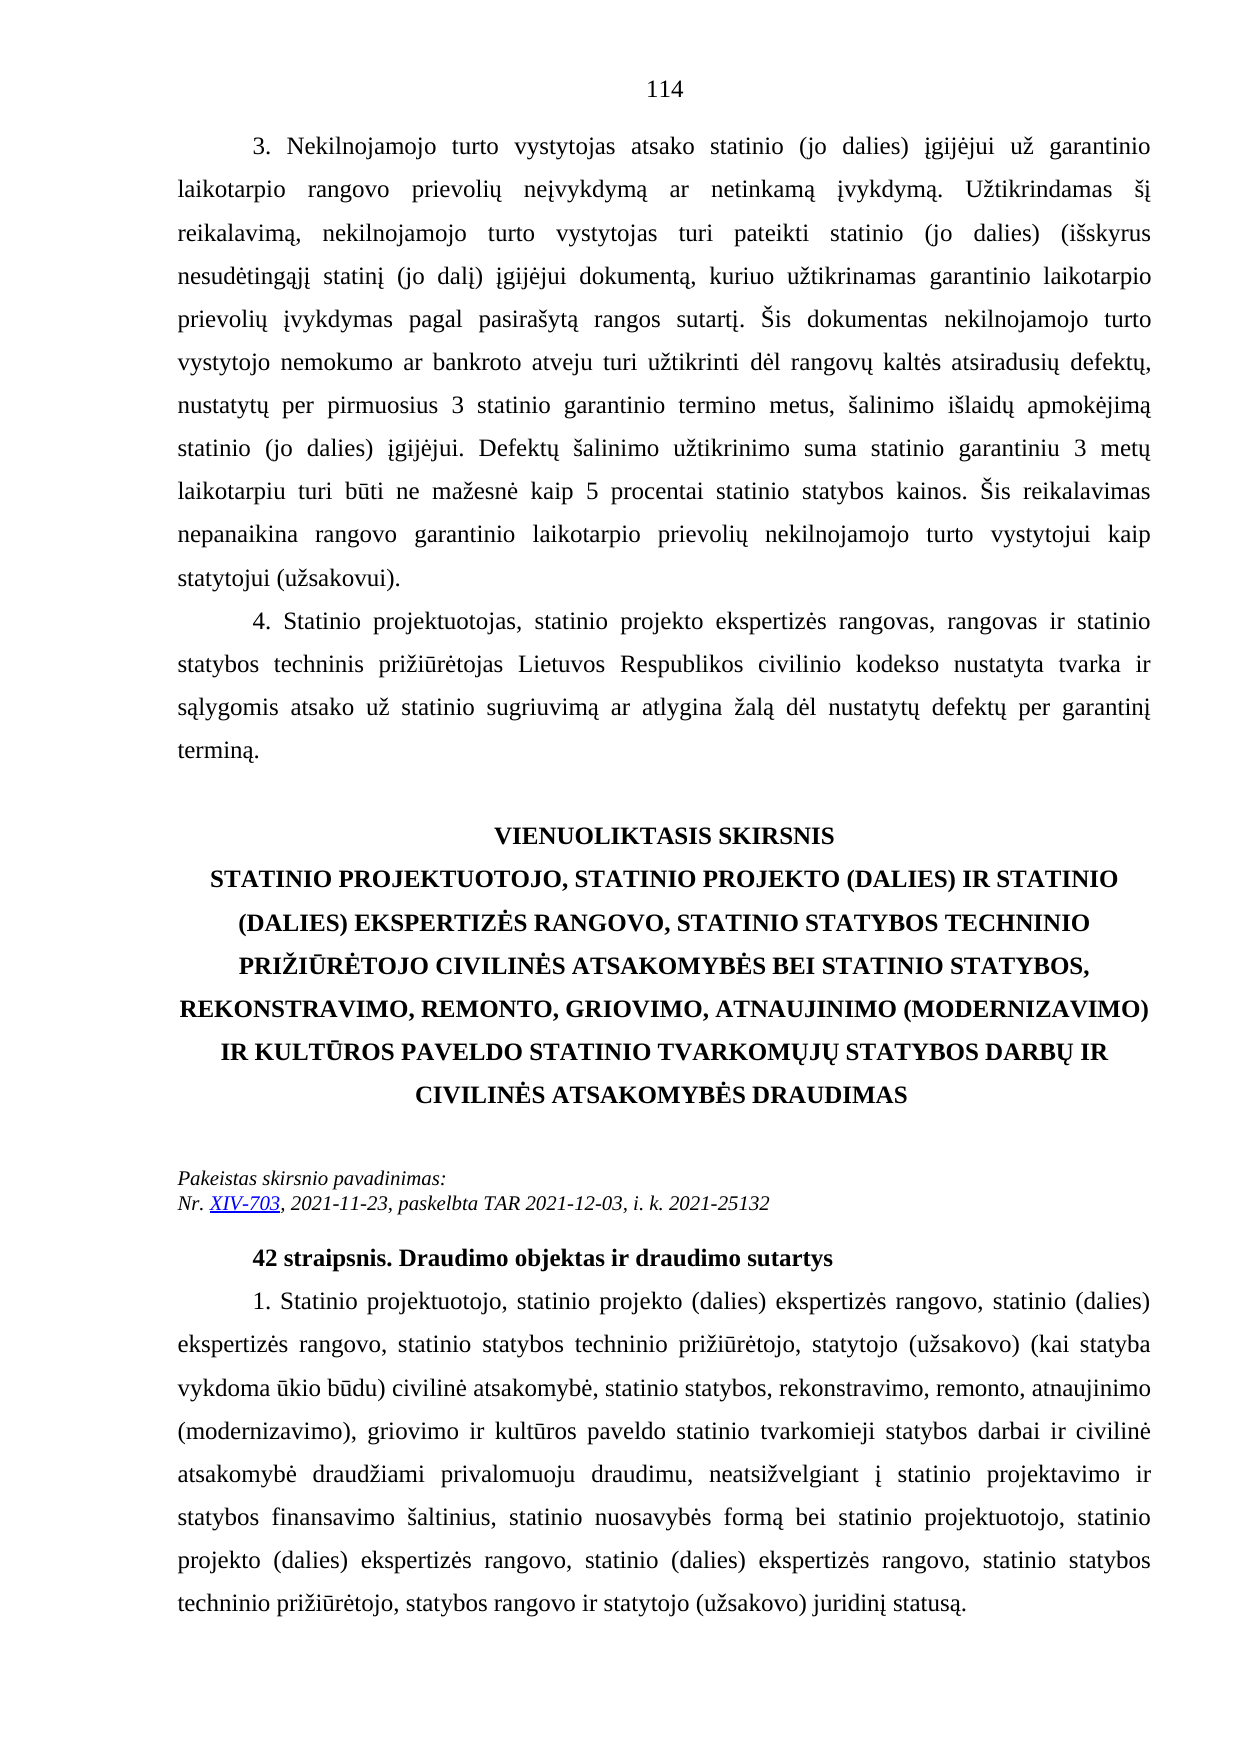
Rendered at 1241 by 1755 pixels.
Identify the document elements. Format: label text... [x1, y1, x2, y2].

text 1. Statinio projektuotojo, statinio projekto (dalies) ekspertizės rangovo, statinio (dalies) ekspertizės rangovo, statinio statybos techninio prižiūrėtojo, statytojo (užsakovo) (kai statyba vykdoma ūkio būdu) civilinė atsakomybė, statinio statybos, rekonstravimo, remonto, atnaujinimo (modernizavimo), griovimo ir kultūros paveldo statinio tvarkomieji statybos darbai ir civilinė atsakomybė draudžiami privalomuoju draudimu, neatsižvelgiant į statinio projektavimo ir statybos finansavimo šaltinius, statinio nuosavybės formą bei statinio projektuotojo, statinio projekto (dalies) ekspertizės rangovo, statinio (dalies) ekspertizės rangovo, statinio statybos techninio prižiūrėtojo, statybos rangovo ir statytojo (užsakovo) juridinį statusą. [177, 1286, 1152, 1617]
text 3. Nekilnojamojo turto vystytojas atsako statinio (jo dalies) įgijėjui už garantinio laikotarpio rangovo prievolių neįvykdymą ar netinkamą įvykdymą. Užtikrindamas šį reikalavimą, nekilnojamojo turto vystytojas turi pateikti statinio (jo dalies) (išskyrus nesudėtingąjį statinį (jo dalį) įgijėjui dokumentą, kuriuo užtikrinamas garantinio laikotarpio prievolių įvykdymas pagal pasirašytą rangos sutartį. Šis dokumentas nekilnojamojo turto vystytojo nemokumo ar bankroto atveju turi užtikrinti dėl rangovų kaltės atsiradusių defektų, nustatytų per pirmuosius 3 statinio garantinio termino metus, šalinimo išlaidų apmokėjimą statinio (jo dalies) įgijėjui. Defektų šalinimo užtikrinimo suma statinio garantiniu 3 metų laikotarpiu turi būti ne mažesnė kaip 5 procentai statinio statybos kainos. Šis reikalavimas nepanaikina rangovo garantinio laikotarpio prievolių nekilnojamojo turto vystytojui kaip statytojui (užsakovui). [177, 131, 1152, 591]
text Nr. XIV-703, 2021-11-23, paskelbta TAR 2021-12-03, i. k. 2021-25132 [177, 1190, 1152, 1214]
text STATINIO PROJEKTUOTOJO, STATINIO PROJEKTO (DALIES) IR STATINIO (DALIES) EKSPERTIZĖS RANGOVO, STATINIO STATYBOS TECHNINIO PRIŽIŪRĖTOJO CIVILINĖS ATSAKOMYBĖS BEI STATINIO STATYBOS, REKONSTRAVIMO, REMONTO, GRIOVIMO, ATNAUJINIMO (MODERNIZAVIMO) IR KULTŪROS PAVELDO STATINIO TVARKOMŲJŲ STATYBOS DARBŲ IR CIVILINĖS ATSAKOMYBĖS DRAUDIMAS [177, 864, 1152, 1109]
text Pakeistas skirsnio pavadinimas: [177, 1166, 1152, 1190]
text 4. Statinio projektuotojas, statinio projekto ekspertizės rangovas, rangovas ir statinio statybos techninis prižiūrėtojas Lietuvos Respublikos civilinio kodekso nustatyta tvarka ir sąlygomis atsako už statinio sugriuvimą ar atlygina žalą dėl nustatytų defektų per garantinį terminą. [177, 606, 1152, 764]
text VIENUOLIKTASIS SKIRSNIS [177, 821, 1152, 850]
text 42 straipsnis. Draudimo objektas ir draudimo sutartys [177, 1243, 1152, 1272]
